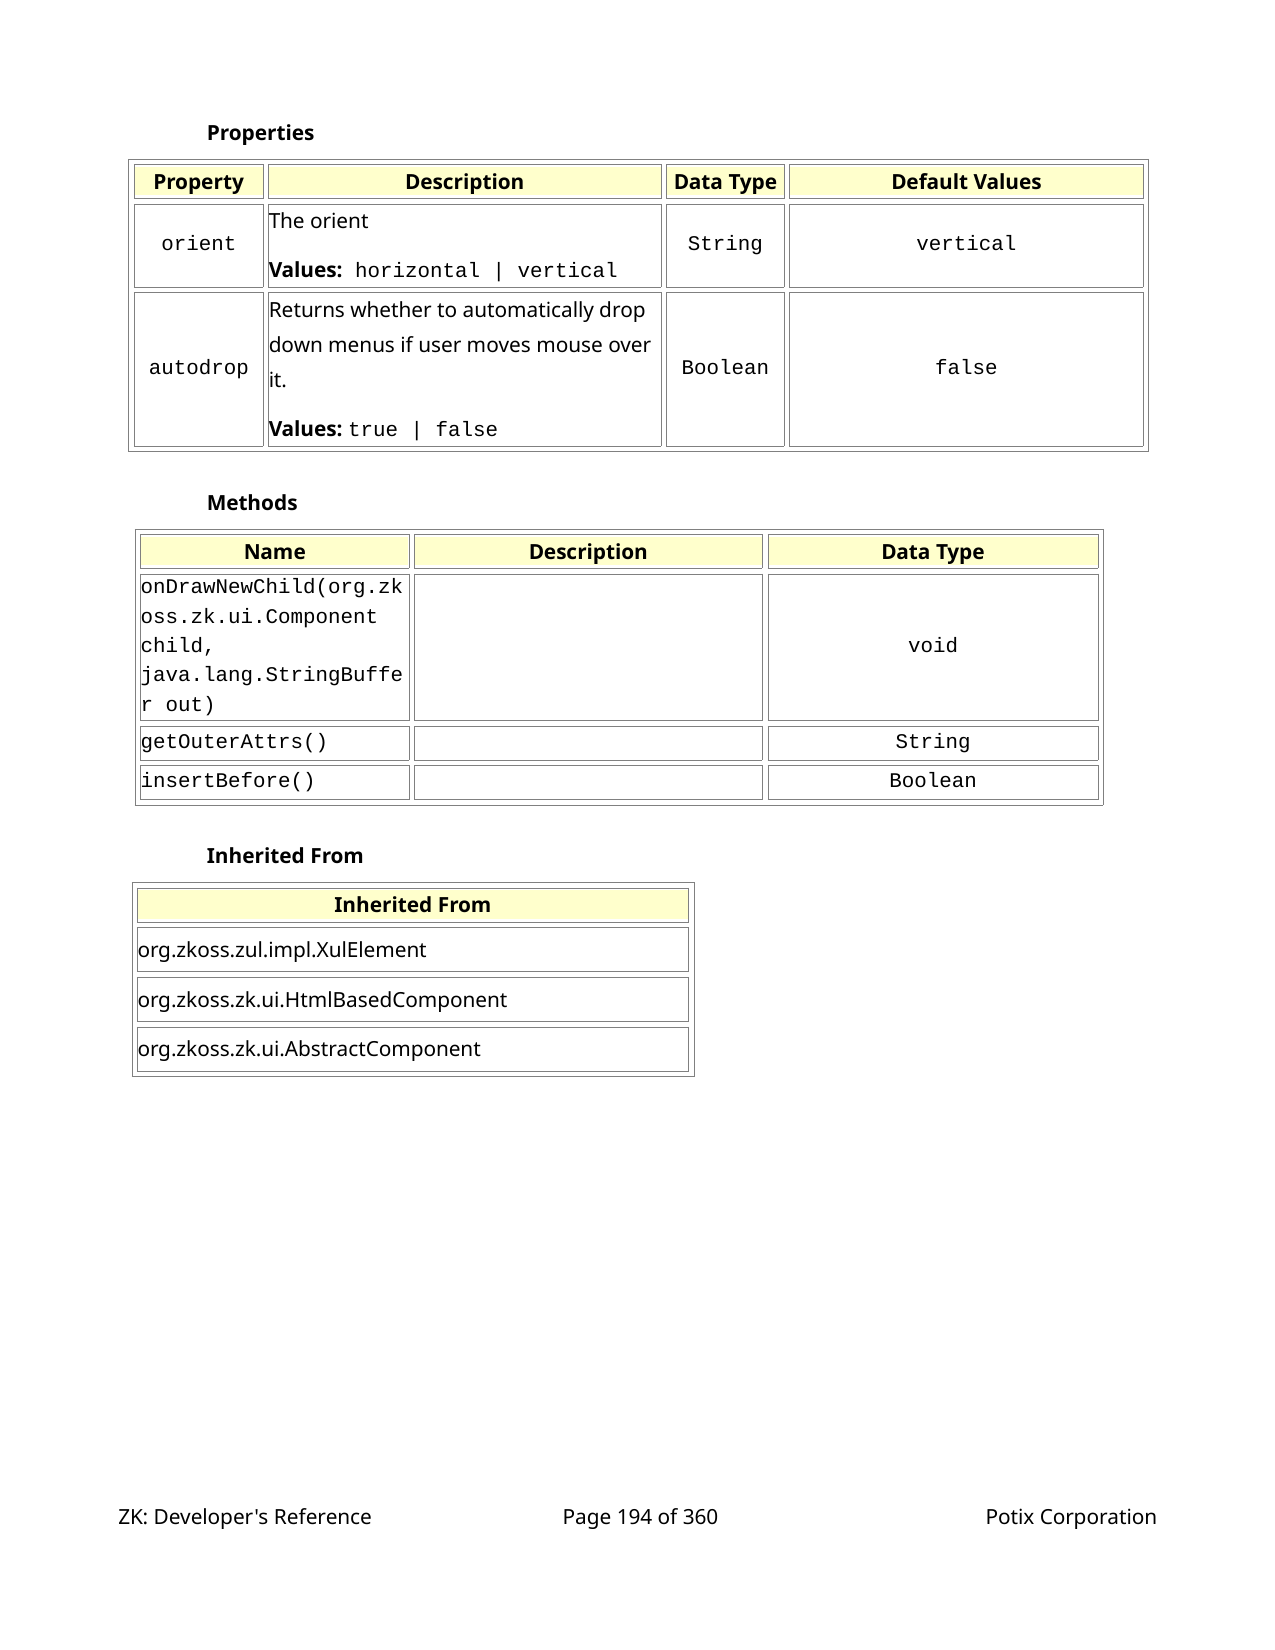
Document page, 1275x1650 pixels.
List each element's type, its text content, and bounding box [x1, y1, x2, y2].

table_header Data Type [664, 160, 787, 198]
table_cell [415, 727, 762, 760]
table_cell Boolean [664, 287, 787, 446]
table_cell onDrawNewChild(org.zkoss.zk.ui.Component child, java.lang.StringBuffer out) [138, 568, 411, 720]
table_cell org.zkoss.zul.impl.XulElement [134, 922, 691, 971]
table_cell vertical [787, 198, 1146, 287]
subtitle Inherited From [207, 841, 1157, 870]
table_cell [411, 760, 765, 799]
table_header Inherited From [134, 883, 691, 922]
table_cell [411, 720, 765, 760]
table_header Name [138, 530, 411, 568]
table_cell Boolean [765, 760, 1101, 799]
table_cell [415, 766, 762, 799]
subtitle Methods [207, 488, 1157, 516]
table_header Property [131, 160, 266, 198]
table_header Data Type [765, 530, 1101, 568]
table_cell [411, 568, 765, 720]
table_cell org.zkoss.zk.ui.AbstractComponent [134, 1021, 691, 1071]
table_cell The orient Values: horizontal | vertical [266, 198, 664, 287]
table_cell false [787, 287, 1146, 446]
table_header Default Values [787, 160, 1146, 198]
table_header Description [411, 530, 765, 568]
table_cell void [765, 568, 1101, 720]
table_cell getOuterAttrs() [138, 720, 411, 760]
table_cell org.zkoss.zk.ui.HtmlBasedComponent [134, 971, 691, 1021]
subtitle Properties [207, 118, 1157, 146]
table_header Description [266, 160, 664, 198]
table_cell String [765, 720, 1101, 760]
table_cell String [664, 198, 787, 287]
table_cell autodrop [131, 287, 266, 446]
table_cell orient [131, 198, 266, 287]
table_cell insertBefore() [138, 760, 411, 799]
table_cell Returns whether to automatically drop down menus if user moves mouse over it. Values: true | false [266, 287, 664, 446]
table_cell [415, 575, 762, 720]
